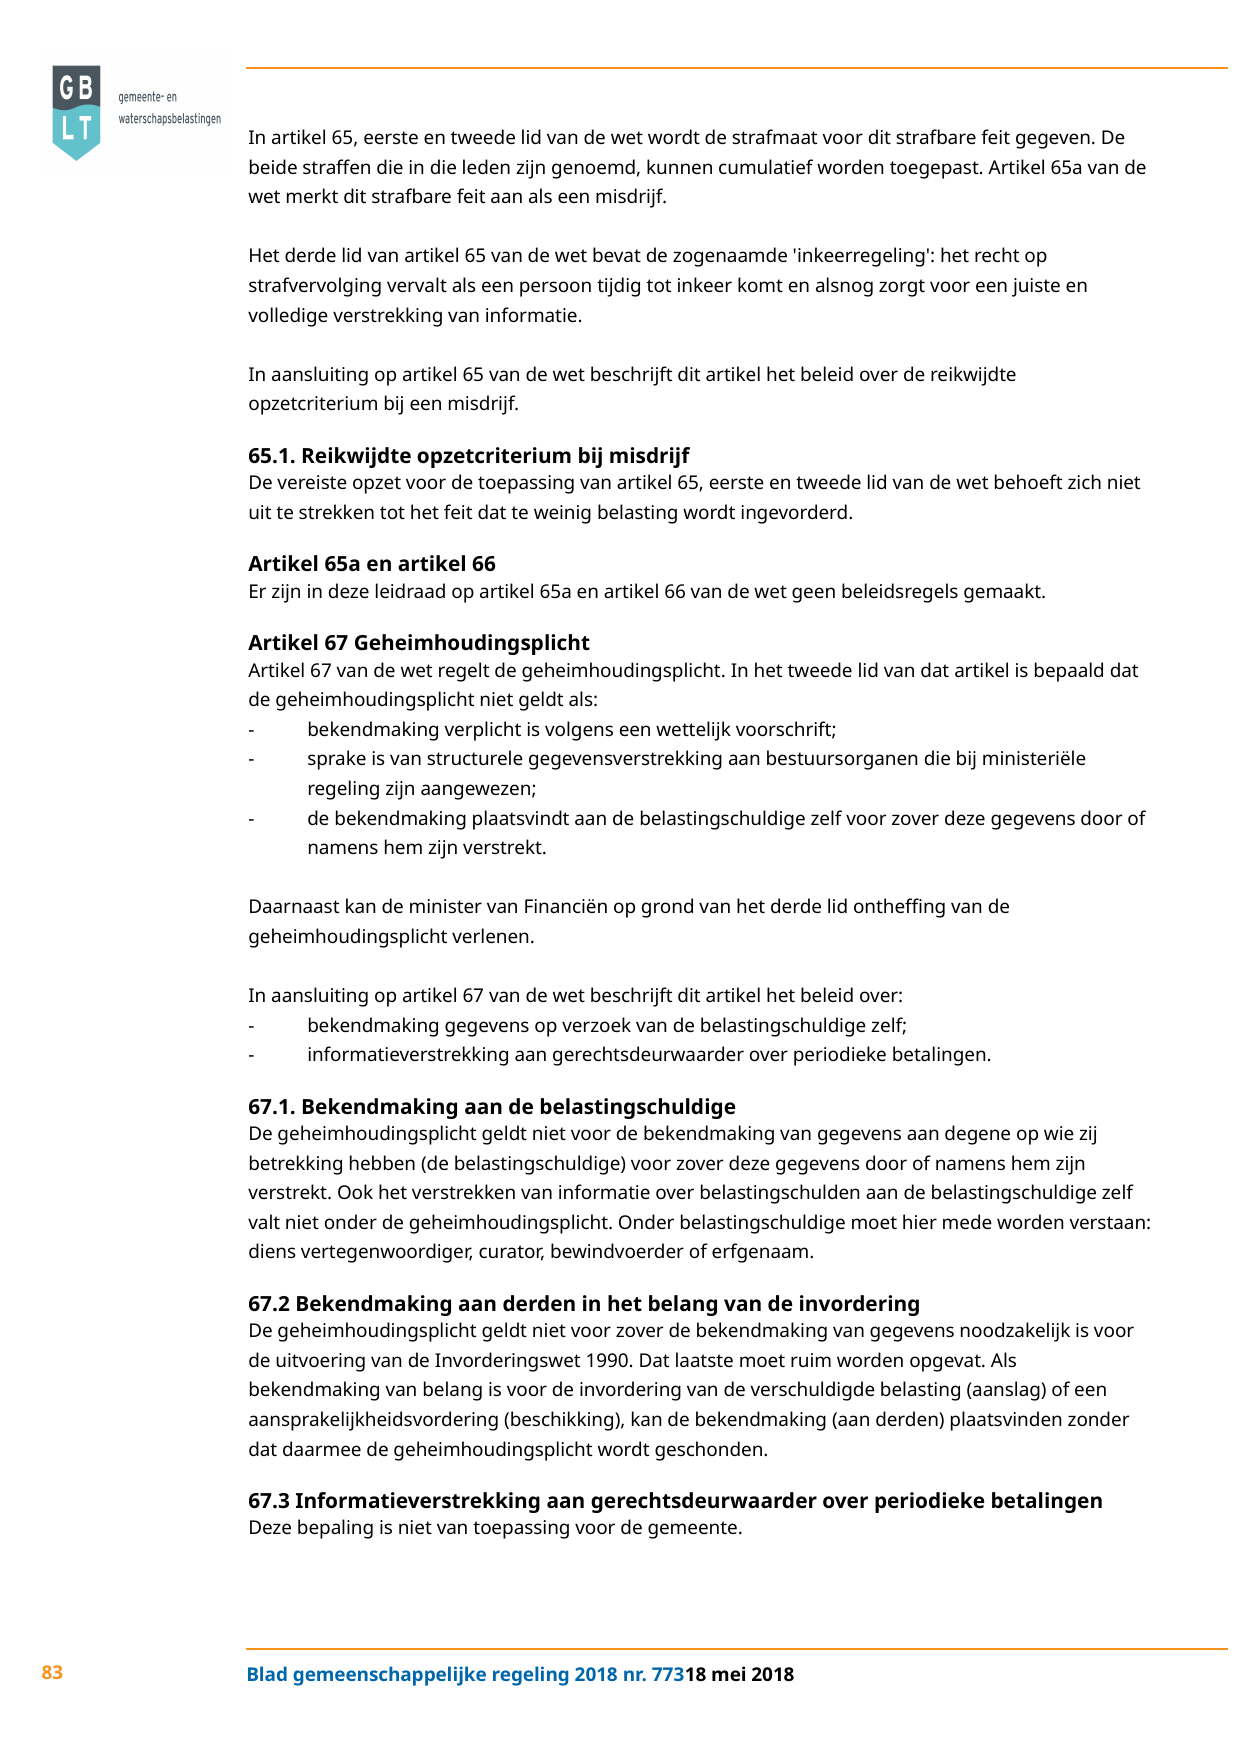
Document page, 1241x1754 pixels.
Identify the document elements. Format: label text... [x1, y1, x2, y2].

text Het derde lid van artikel 65 van de wet bevat de zogenaamde 'inkeerregeling': het recht op strafvervolging vervalt als een persoon tijdig tot inkeer komt en alsnog zorgt voor een juiste en volledige verstrekking van informatie. [248, 243, 1152, 328]
list bekendmaking verplicht is volgens een wettelijk voorschrift; [248, 716, 1152, 742]
text Daarnaast kan de minister van Financiën op grond van het derde lid ontheffing van de geheimhoudingsplicht verlenen. [248, 893, 1152, 949]
text Deze bepaling is niet van toepassing voor de gemeente. [248, 1514, 1152, 1540]
picture [41, 47, 231, 172]
text In aansluiting op artikel 67 van de wet beschrijft dit artikel het beleid over: [248, 982, 1152, 1008]
list bekendmaking gegevens op verzoek van de belastingschuldige zelf; [248, 1012, 1152, 1037]
list sprake is van structurele gegevensverstrekking aan bestuursorganen die bij ministeriële regeling zijn aangewezen; [248, 746, 1152, 801]
text In aansluiting op artikel 65 van de wet beschrijft dit artikel het beleid over de reikwijdte opzetcriterium bij een misdrijf. [248, 361, 1152, 416]
text 67.2 Bekendmaking aan derden in het belang van de invordering [248, 1289, 1152, 1317]
text De geheimhoudingsplicht geldt niet voor zover de bekendmaking van gegevens noodzakelijk is voor de uitvoering van de Invorderingswet 1990. Dat laatste moet ruim worden opgevat. Als bekendmaking van belang is voor de invordering van de verschuldigde belasting (aanslag) of een aansprakelijkheidsvordering (beschikking), kan de bekendmaking (aan derden) plaatsvinden zonder dat daarmee de geheimhoudingsplicht wordt geschonden. [248, 1317, 1152, 1461]
list informatieverstrekking aan gerechtsdeurwaarder over periodieke betalingen. [248, 1041, 1152, 1067]
text In artikel 65, eerste en tweede lid van de wet wordt de strafmaat voor dit strafbare feit gegeven. De beide straffen die in die leden zijn genoemd, kunnen cumulatief worden toegepast. Artikel 65a van de wet merkt dit strafbare feit aan als een misdrijf. [248, 124, 1152, 209]
text De geheimhoudingsplicht geldt niet voor de bekendmaking van gegevens aan degene op wie zij betrekking hebben (de belastingschuldige) voor zover deze gegevens door of namens hem zijn verstrekt. Ook het verstrekken van informatie over belastingschulden aan de belastingschuldige zelf valt niet onder de geheimhoudingsplicht. Onder belastingschuldige moet hier mede worden verstaan: diens vertegenwoordiger, curator, bewindvoerder of erfgenaam. [248, 1120, 1152, 1264]
text Artikel 65a en artikel 66 [248, 549, 1152, 578]
text 65.1. Reikwijdte opzetcriterium bij misdrijf [248, 441, 1152, 469]
text 67.3 Informatieverstrekking aan gerechtsdeurwaarder over periodieke betalingen [248, 1486, 1152, 1514]
text De vereiste opzet voor de toepassing van artikel 65, eerste en tweede lid van de wet behoeft zich niet uit te strekken tot het feit dat te weinig belasting wordt ingevorderd. [248, 469, 1152, 525]
list de bekendmaking plaatsvindt aan de belastingschuldige zelf voor zover deze gegevens door of namens hem zijn verstrekt. [248, 805, 1152, 860]
text Er zijn in deze leidraad op artikel 65a en artikel 66 van de wet geen beleidsregels gemaakt. [248, 578, 1152, 604]
text 67.1. Bekendmaking aan de belastingschuldige [248, 1092, 1152, 1120]
text Artikel 67 Geheimhoudingsplicht [248, 628, 1152, 657]
text Artikel 67 van de wet regelt de geheimhoudingsplicht. In het tweede lid van dat artikel is bepaald dat de geheimhoudingsplicht niet geldt als: [248, 657, 1152, 712]
